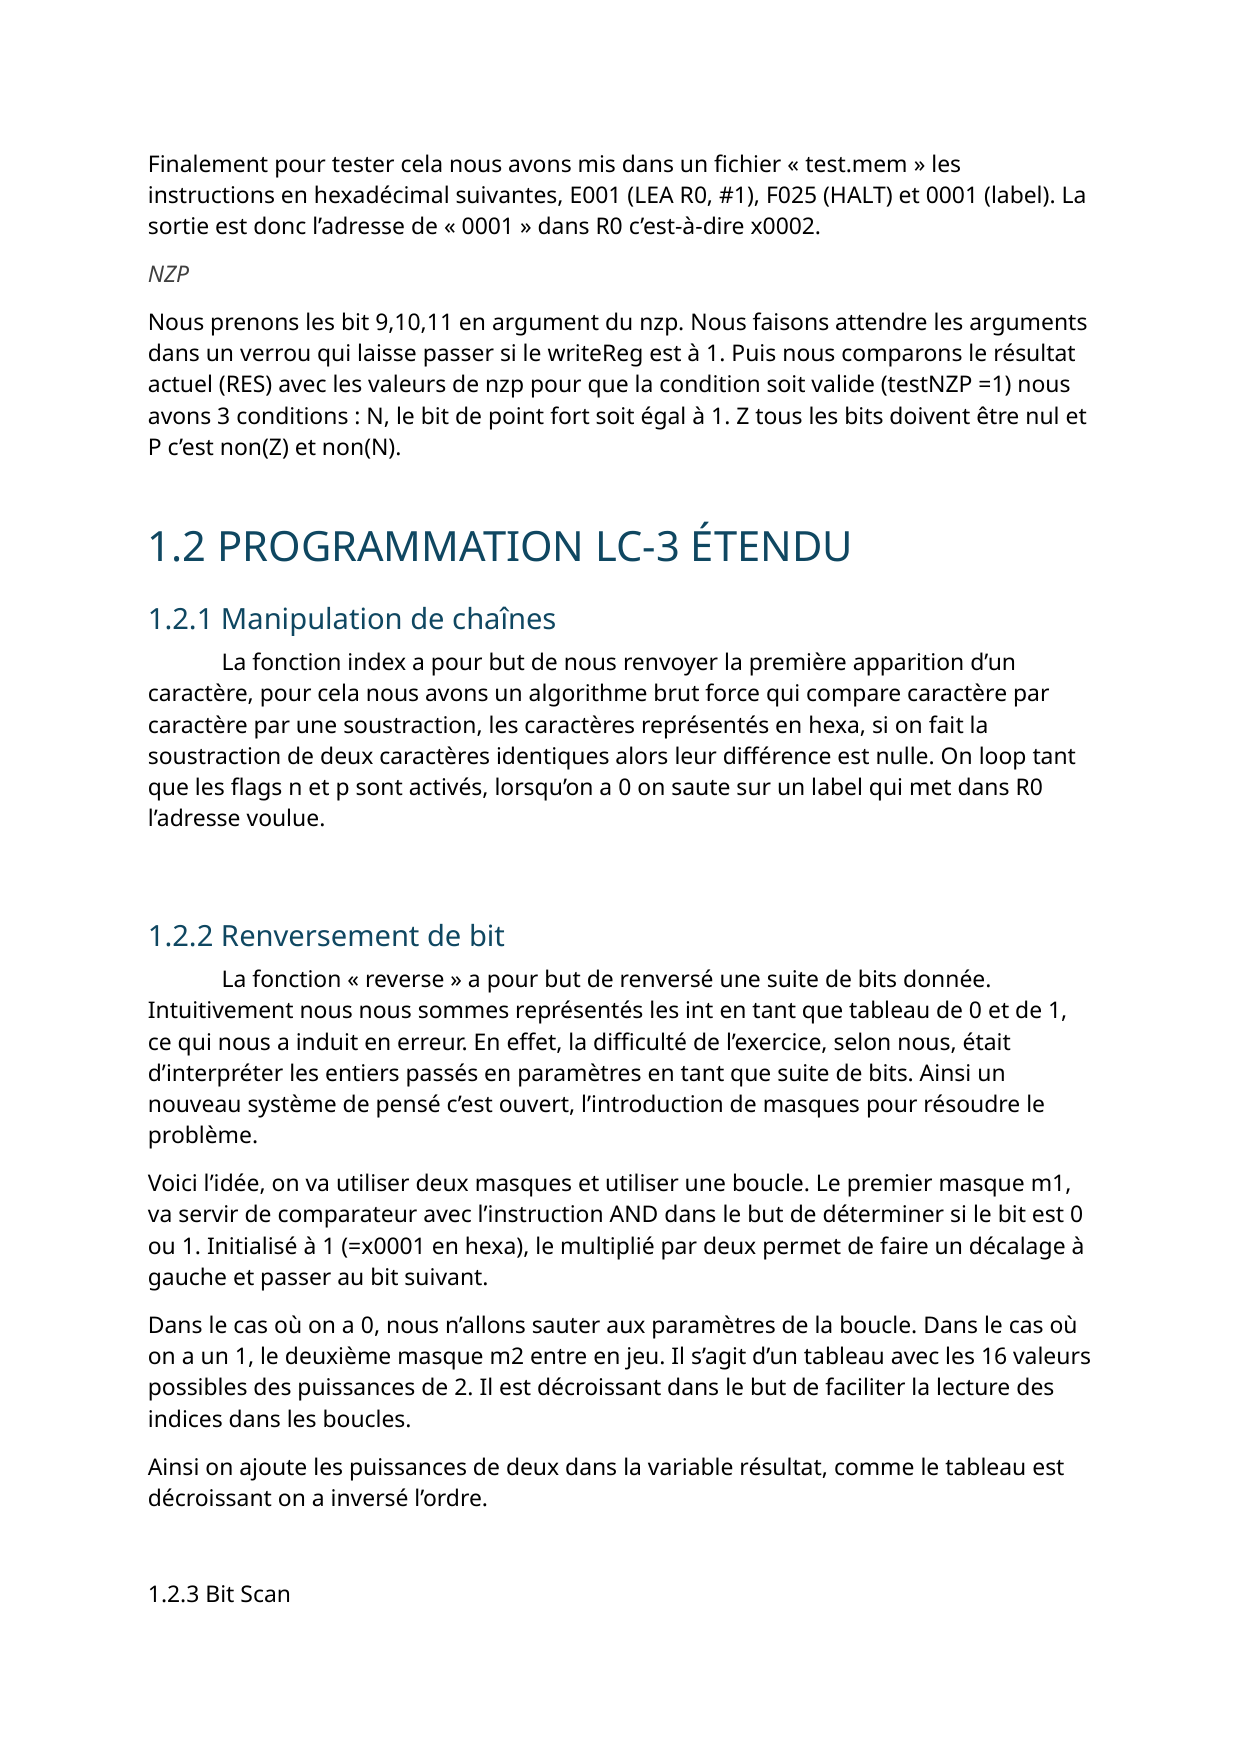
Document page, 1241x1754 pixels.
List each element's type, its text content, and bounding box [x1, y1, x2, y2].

text La fonction « reverse » a pour but de renversé une suite de bits donnée. Intuitivement nous nous sommes représentés les int en tant que tableau de 0 et de 1, ce qui nous a induit en erreur. En effet, la difficulté de l’exercice, selon nous, était d’interpréter les entiers passés en paramètres en tant que suite de bits. Ainsi un nouveau système de pensé c’est ouvert, l’introduction de masques pour résoudre le problème. [148, 963, 1093, 1150]
text Nous prenons les bit 9,10,11 en argument du nzp. Nous faisons attendre les arguments dans un verrou qui laisse passer si le writeReg est à 1. Puis nous comparons le résultat actuel (RES) avec les valeurs de nzp pour que la condition soit valide (testNZP =1) nous avons 3 conditions : N, le bit de point fort soit égal à 1. Z tous les bits doivent être nul et P c’est non(Z) et non(N). [148, 306, 1093, 462]
text NZP [148, 258, 1093, 289]
text La fonction index a pour but de nous renvoyer la première apparition d’un caractère, pour cela nous avons un algorithme brut force qui compare caractère par caractère par une soustraction, les caractères représentés en hexa, si on fait la soustraction de deux caractères identiques alors leur différence est nulle. On loop tant que les flags n et p sont activés, lorsqu’on a 0 on saute sur un label qui met dans R0 l’adresse voulue. [148, 646, 1093, 834]
text Voici l’idée, on va utiliser deux masques et utiliser une boucle. Le premier masque m1, va servir de comparateur avec l’instruction AND dans le but de déterminer si le bit est 0 ou 1. Initialisé à 1 (=x0001 en hexa), le multiplié par deux permet de faire un décalage à gauche et passer au bit suivant. [148, 1167, 1093, 1292]
subtitle 1.2.2 Renversement de bit [148, 915, 1093, 954]
text Ainsi on ajoute les puissances de deux dans la variable résultat, comme le tableau est décroissant on a inversé l’ordre. [148, 1450, 1093, 1513]
text Dans le cas où on a 0, nous n’allons sauter aux paramètres de la boucle. Dans le cas où on a un 1, le deuxième masque m2 entre en jeu. Il s’agit d’un tableau avec les 16 valeurs possibles des puissances de 2. Il est décroissant dans le but de faciliter la lecture des indices dans les boucles. [148, 1309, 1093, 1434]
subtitle 1.2.1 Manipulation de chaînes [148, 598, 1093, 638]
subtitle 1.2 PROGRAMMATION LC-3 ÉTENDU [148, 516, 1093, 573]
text 1.2.3 Bit Scan [148, 1577, 1093, 1609]
text Finalement pour tester cela nous avons mis dans un fichier « test.mem » les instructions en hexadécimal suivantes, E001 (LEA R0, #1), F025 (HALT) et 0001 (label). La sortie est donc l’adresse de « 0001 » dans R0 c’est-à-dire x0002. [148, 148, 1093, 241]
